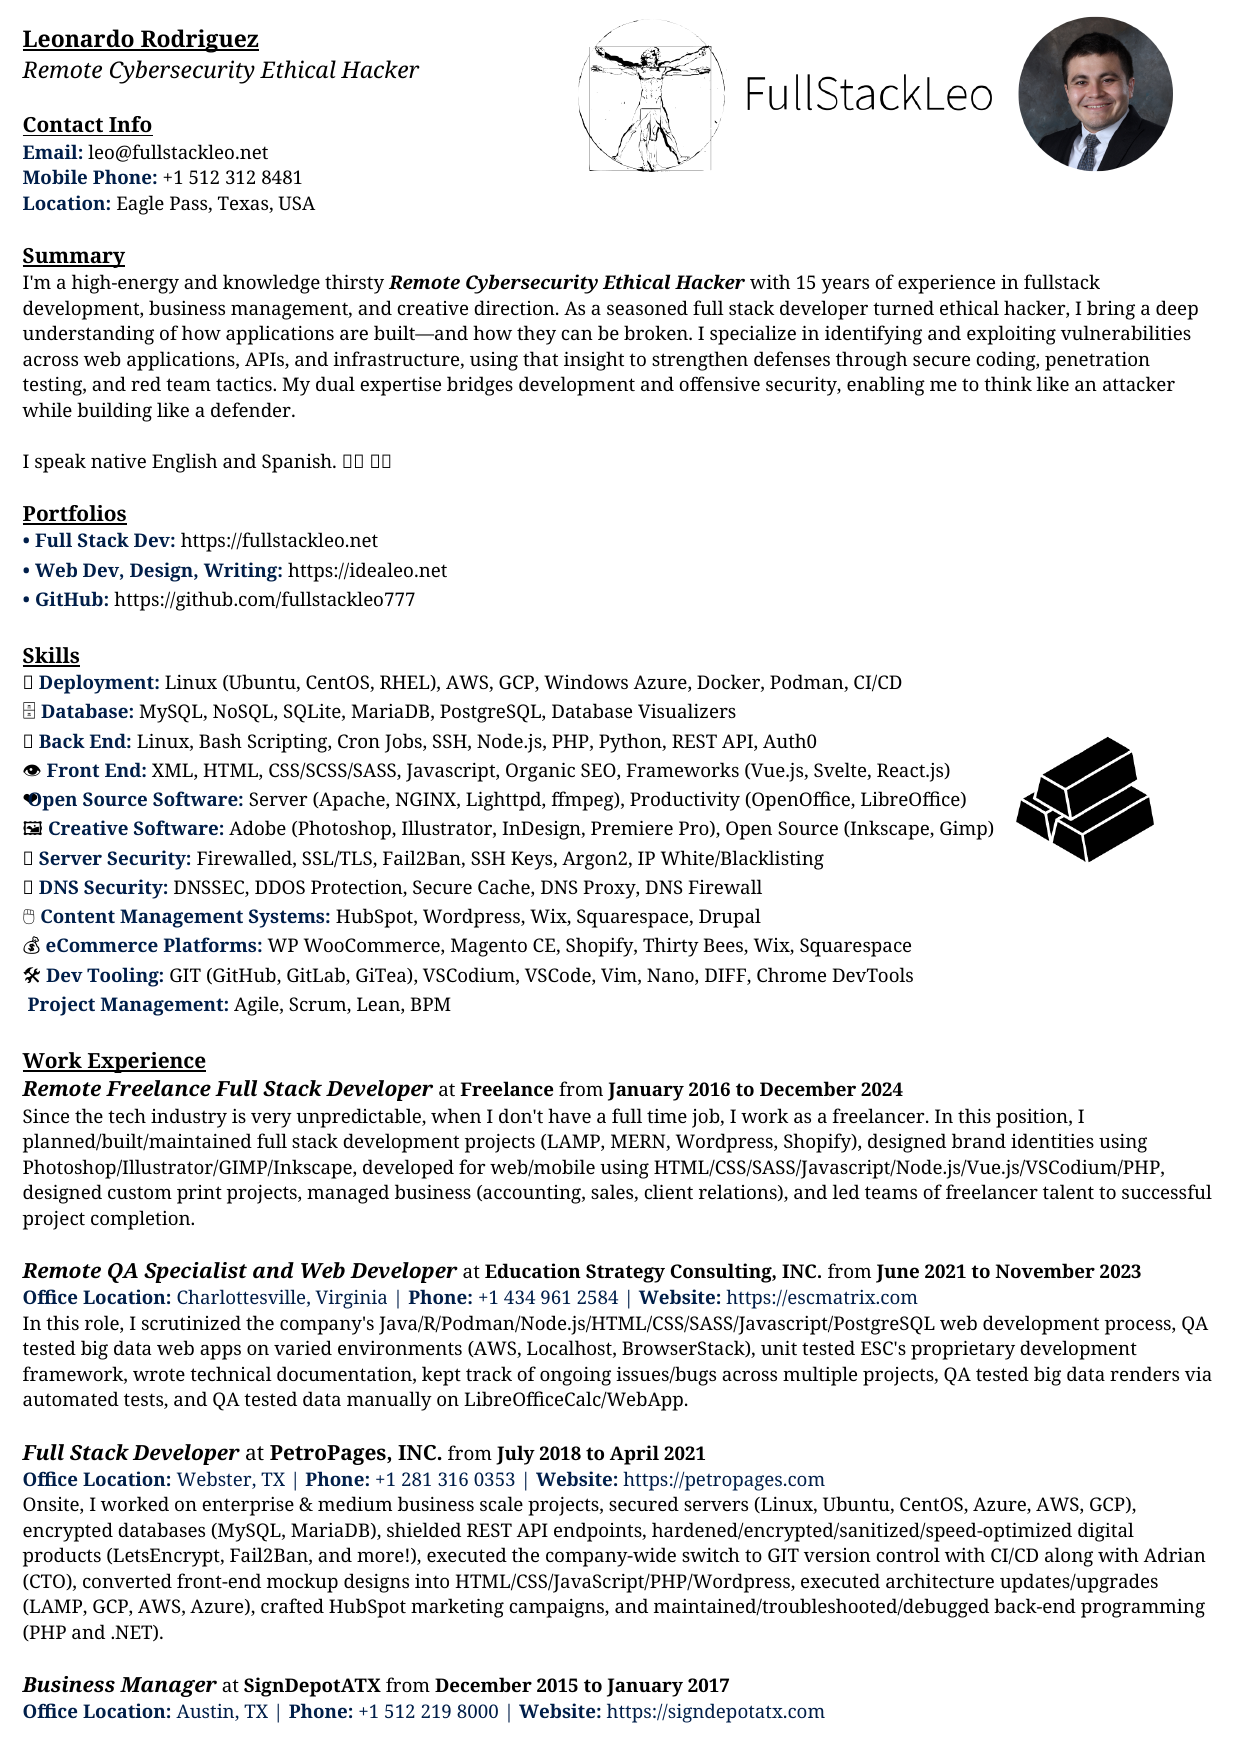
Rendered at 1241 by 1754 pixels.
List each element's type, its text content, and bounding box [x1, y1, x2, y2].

text Mobile Phone: +1 512 312 8481 [22, 164, 1218, 190]
text I speak native English and Spanish. 🇲🇽 🇺🇲 [22, 448, 1218, 474]
text Office Location: Webster, TX | Phone: +1 281 316 0353 | Website: https://petropages.com [22, 1466, 1218, 1492]
text Remote QA Specialist and Web Developer at Education Strategy Consulting, INC. from June 2021 to November 2023 [22, 1256, 1218, 1284]
picture [576, 17, 993, 173]
text Remote Freelance Full Stack Developer at Freelance from January 2016 to December 2024 [22, 1074, 1218, 1103]
text 👁️ Front End: XML, HTML, CSS/SCSS/SASS, Javascript, Organic SEO, Frameworks (Vue.js, Svelte, React.js) [22, 757, 999, 783]
text 🖼️ Creative Software: Adobe (Photoshop, Illustrator, InDesign, Premiere Pro), Open Source (Inkscape, Gimp) [22, 816, 999, 841]
text In this role, I scrutinized the company's Java/R/Podman/Node.js/HTML/CSS/SASS/Javascript/PostgreSQL web development process, QA tested big data web apps on varied environments (AWS, Localhost, BrowserStack), unit tested ESC's proprietary development framework, wrote technical documentation, kept track of ongoing issues/bugs across multiple projects, QA tested big data renders via automated tests, and QA tested data manually on LibreOfficeCalc/WebApp. [22, 1310, 1218, 1412]
text • GitHub: https://github.com/fullstackleo777 [22, 586, 1218, 612]
text 🔑 DNS Security: DNSSEC, DDOS Protection, Secure Cache, DNS Proxy, DNS Firewall [22, 874, 1218, 900]
text Portfolios [22, 499, 1218, 528]
text Skills [22, 641, 1218, 669]
text Business Manager at SignDepotATX from December 2015 to January 2017 [22, 1670, 1218, 1699]
text Contact Info [22, 111, 576, 139]
text I'm a high-energy and knowledge thirsty Remote Cybersecurity Ethical Hacker with 15 years of experience in fullstack development, business management, and creative direction. As a seasoned full stack developer turned ethical hacker, I bring a deep understanding of how applications are built—and how they can be broken. I specialize in identifying and exploiting vulnerabilities across web applications, APIs, and infrastructure, using that insight to strengthen defenses through secure coding, penetration testing, and red team tactics. My dual expertise bridges development and offensive security, enabling me to think like an attacker while building like a defender. [22, 269, 1218, 423]
picture [999, 713, 1171, 885]
text [993, 22, 1017, 54]
text Email: leo@fullstackleo.net [22, 139, 576, 164]
text 🌐 Deployment: Linux (Ubuntu, CentOS, RHEL), AWS, GCP, Windows Azure, Docker, Podman, CI/CD [22, 669, 1218, 695]
text • Web Dev, Design, Writing: https://idealeo.net [22, 557, 1218, 582]
text [1175, 54, 1218, 85]
text • Full Stack Dev: https://fullstackleo.net [22, 528, 1218, 553]
text 🔐 Server Security: Firewalled, SSL/TLS, Fail2Ban, SSH Keys, Argon2, IP White/Blacklisting [22, 845, 999, 871]
text Office Location: Charlottesville, Virginia | Phone: +1 434 961 2584 | Website: https://escmatrix.com [22, 1284, 1218, 1310]
text ❤️ Open Source Software: Server (Apache, NGINX, Lighttpd, ffmpeg), Productivity (OpenOffice, LibreOffice) [22, 786, 999, 812]
text [1175, 22, 1218, 54]
text [993, 111, 1017, 139]
text 🛠️ Dev Tooling: GIT (GitHub, GitLab, GiTea), VSCodium, VSCode, Vim, Nano, DIFF, Chrome DevTools [22, 962, 1218, 988]
text [993, 139, 1017, 164]
text Remote Cybersecurity Ethical Hacker [22, 54, 576, 85]
text 🖱️ Content Management Systems: HubSpot, Wordpress, Wix, Squarespace, Drupal [22, 903, 1218, 929]
text Onsite, I worked on enterprise & medium business scale projects, secured servers (Linux, Ubuntu, CentOS, Azure, AWS, GCP), encrypted databases (MySQL, MariaDB), shielded REST API endpoints, hardened/encrypted/sanitized/speed-optimized digital products (LetsEncrypt, Fail2Ban, and more!), executed the company-wide switch to GIT version control with CI/CD along with Adrian (CTO), converted front-end mockup designs into HTML/CSS/JavaScript/PHP/Wordpress, executed architecture updates/upgrades (LAMP, GCP, AWS, Azure), crafted HubSpot marketing campaigns, and maintained/troubleshooted/debugged back-end programming (PHP and .NET). [22, 1492, 1218, 1645]
text Full Stack Developer at PetroPages, INC. from July 2018 to April 2021 [22, 1438, 1218, 1466]
text Leonardo Rodriguez [22, 22, 576, 54]
text 🗄️ Database: MySQL, NoSQL, SQLite, MariaDB, PostgreSQL, Database Visualizers [22, 699, 1218, 724]
text [1175, 111, 1218, 139]
picture [1017, 16, 1175, 173]
text [993, 54, 1017, 85]
text Since the tech industry is very unpredictable, when I don't have a full time job, I work as a freelancer. In this position, I planned/built/maintained full stack development projects (LAMP, MERN, Wordpress, Shopify), designed brand identities using Photoshop/Illustrator/GIMP/Inkscape, developed for web/mobile using HTML/CSS/SASS/Javascript/Node.js/Vue.js/VSCodium/PHP, designed custom print projects, managed business (accounting, sales, client relations), and led teams of freelancer talent to successful project completion. [22, 1103, 1218, 1231]
text 🧠 Back End: Linux, Bash Scripting, Cron Jobs, SSH, Node.js, PHP, Python, REST API, Auth0 [22, 728, 999, 753]
text 👨‍💼 Project Management: Agile, Scrum, Lean, BPM [22, 991, 1218, 1017]
text Summary [22, 241, 1218, 269]
text 💰 eCommerce Platforms: WP WooCommerce, Magento CE, Shopify, Thirty Bees, Wix, Squarespace [22, 933, 1218, 958]
text Office Location: Austin, TX | Phone: +1 512 219 8000 | Website: https://signdepotatx.com [22, 1699, 1218, 1724]
text [1175, 139, 1218, 164]
text Work Experience [22, 1046, 1218, 1074]
text Location: Eagle Pass, Texas, USA [22, 190, 1218, 216]
